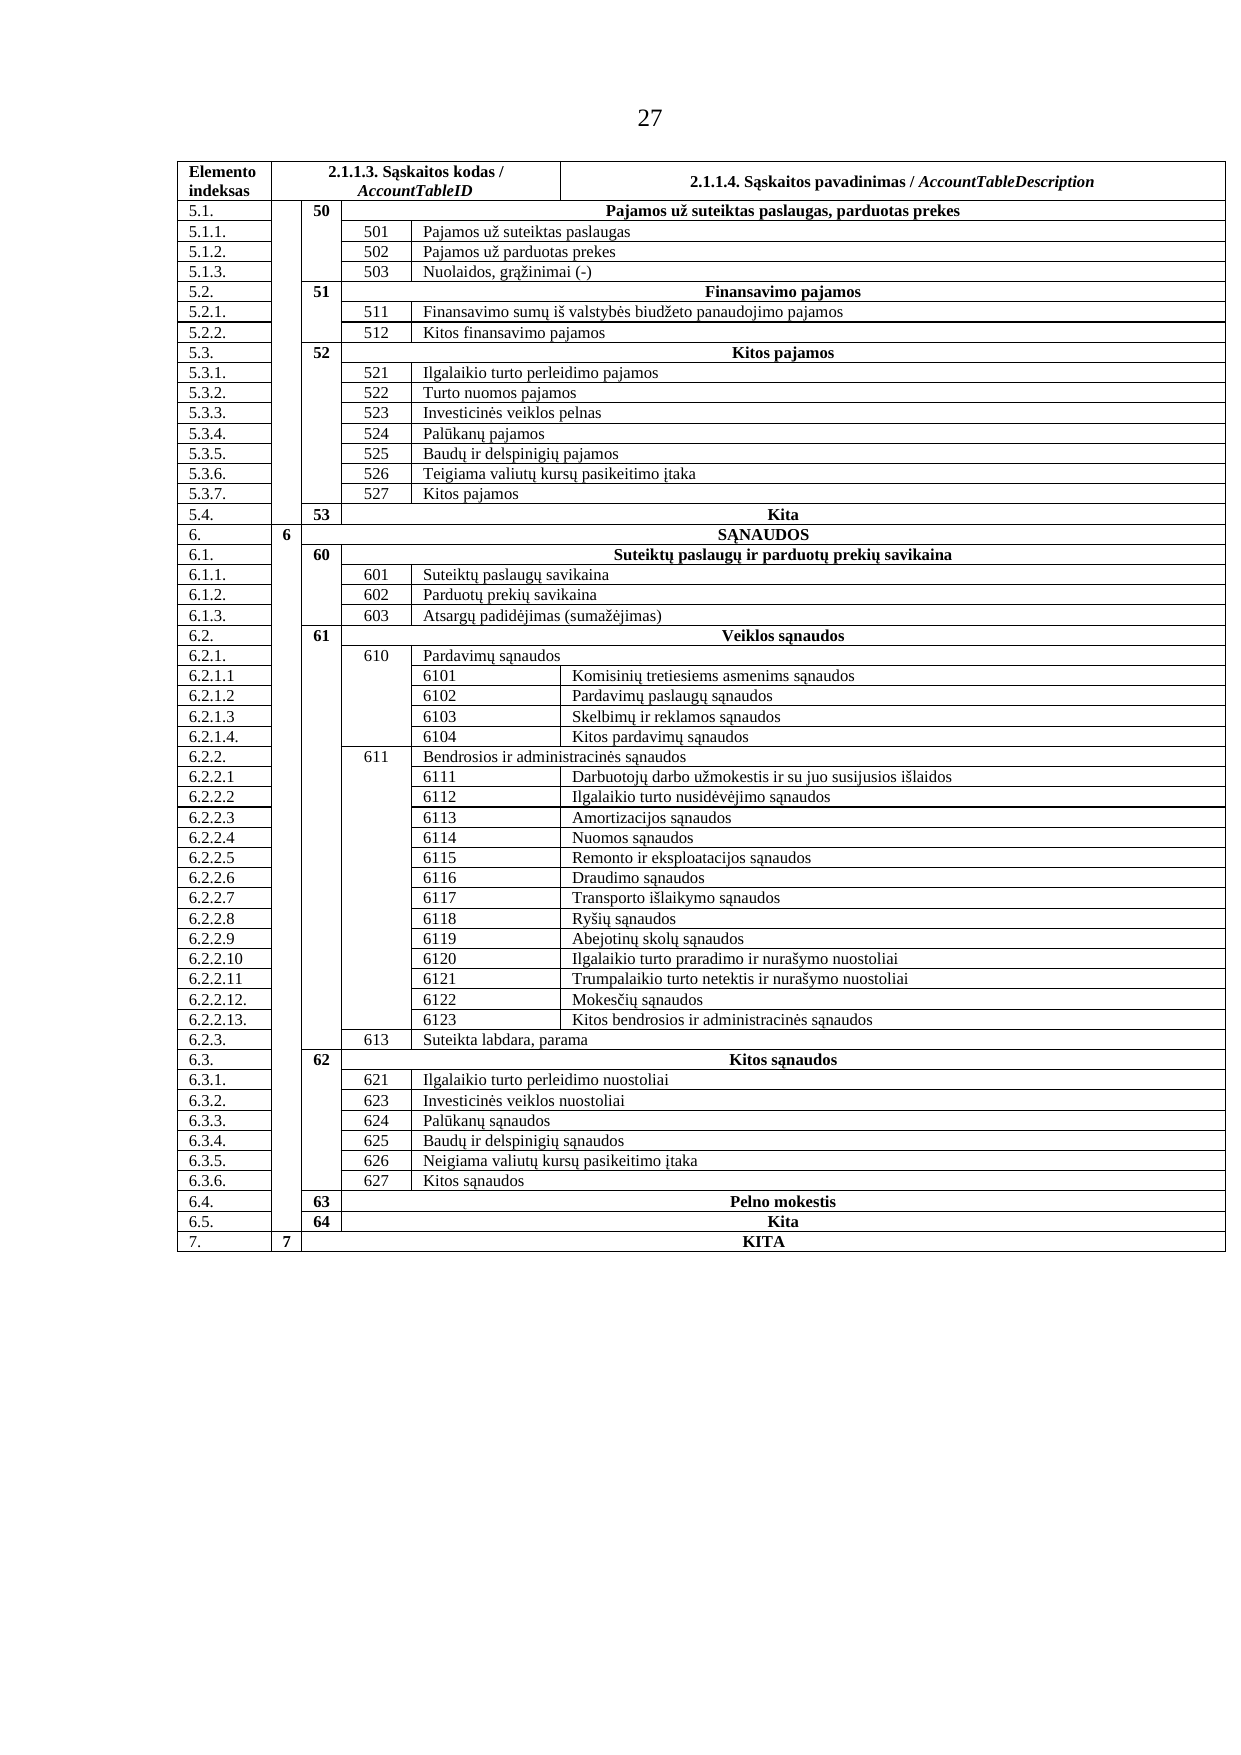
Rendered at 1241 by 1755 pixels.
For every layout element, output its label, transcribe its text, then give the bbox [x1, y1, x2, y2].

table_cell 5.1.2. [178, 242, 271, 261]
table_cell 602 [342, 585, 411, 604]
table_cell 6.3.5. [178, 1151, 271, 1170]
table_cell Pardavimų paslaugų sąnaudos [561, 686, 1225, 705]
table_cell 6.3. [178, 1050, 271, 1069]
table_cell 610 [342, 646, 411, 746]
table_cell 5.1. [178, 201, 271, 220]
table_cell SĄNAUDOS [302, 525, 1225, 544]
table_cell Baudų ir delspinigių sąnaudos [412, 1131, 1225, 1150]
table_cell 6103 [412, 706, 560, 726]
table_cell Finansavimo pajamos [342, 282, 1225, 301]
table_cell Palūkanų sąnaudos [412, 1111, 1225, 1130]
table_cell 6. [178, 525, 271, 544]
table_cell 6122 [412, 989, 560, 1008]
table_cell 6.2.1.4. [178, 727, 271, 746]
table_cell Kitos bendrosios ir administracinės sąnaudos [561, 1010, 1225, 1029]
table_cell 53 [302, 504, 341, 523]
table_cell 625 [342, 1131, 411, 1150]
table_cell 524 [342, 424, 411, 443]
table_cell 5.3.1. [178, 363, 271, 382]
table_cell Turto nuomos pajamos [412, 383, 1225, 402]
table_cell 621 [342, 1070, 411, 1089]
table_cell 6.2.1.3 [178, 706, 271, 726]
table_cell 6114 [412, 828, 560, 847]
table_cell 527 [342, 484, 411, 503]
table_cell 624 [342, 1111, 411, 1130]
table_cell Finansavimo sumų iš valstybės biudžeto panaudojimo pajamos [412, 302, 1225, 321]
table_cell Kitos pajamos [412, 484, 1225, 503]
table_cell 525 [342, 444, 411, 463]
table_cell Skelbimų ir reklamos sąnaudos [561, 706, 1225, 726]
table_cell 5.3.7. [178, 484, 271, 503]
table_cell 6.2.2.8 [178, 909, 271, 928]
table_header 2.1.1.3. Sąskaitos kodas / AccountTableID [272, 162, 560, 200]
table_cell Ryšių sąnaudos [561, 909, 1225, 928]
table_cell 6.2.2.4 [178, 828, 271, 847]
table_cell [272, 201, 301, 523]
table_header Elemento indeksas [178, 162, 271, 200]
table_cell 6.3.6. [178, 1171, 271, 1190]
table_cell 603 [342, 605, 411, 624]
table_cell Nuomos sąnaudos [561, 828, 1225, 847]
table_cell Nuolaidos, grąžinimai (-) [412, 262, 1225, 281]
table_cell 6111 [412, 767, 560, 786]
table_cell Investicinės veiklos nuostoliai [412, 1090, 1225, 1109]
table_cell Pelno mokestis [342, 1191, 1225, 1211]
table_cell 6.3.2. [178, 1090, 271, 1109]
table_cell 6112 [412, 787, 560, 806]
table_cell Baudų ir delspinigių pajamos [412, 444, 1225, 463]
table_cell 6.2.2.2 [178, 787, 271, 806]
table_cell 6.2.2.1 [178, 767, 271, 786]
table_cell 64 [302, 1212, 341, 1231]
table_cell Suteiktų paslaugų ir parduotų prekių savikaina [342, 545, 1225, 564]
table_cell 5.3.2. [178, 383, 271, 402]
table_cell Teigiama valiutų kursų pasikeitimo įtaka [412, 464, 1225, 483]
table_cell Remonto ir eksploatacijos sąnaudos [561, 848, 1225, 867]
table_cell 6119 [412, 929, 560, 948]
table_cell 6123 [412, 1010, 560, 1029]
table_cell 6116 [412, 868, 560, 887]
table_cell 6.1.1. [178, 565, 271, 584]
table_cell Mokesčių sąnaudos [561, 989, 1225, 1008]
table_header 2.1.1.4. Sąskaitos pavadinimas / AccountTableDescription [561, 162, 1225, 200]
table_cell 626 [342, 1151, 411, 1170]
table_cell Kitos sąnaudos [412, 1171, 1225, 1190]
table_cell 623 [342, 1090, 411, 1109]
table_cell Pajamos už suteiktas paslaugas, parduotas prekes [342, 201, 1225, 220]
table_cell 503 [342, 262, 411, 281]
table_cell Ilgalaikio turto praradimo ir nurašymo nuostoliai [561, 949, 1225, 968]
table_cell 6120 [412, 949, 560, 968]
table_cell 6.5. [178, 1212, 271, 1231]
table_cell Abejotinų skolų sąnaudos [561, 929, 1225, 948]
table_cell 523 [342, 403, 411, 422]
table_cell 6.1.2. [178, 585, 271, 604]
table_cell Darbuotojų darbo užmokestis ir su juo susijusios išlaidos [561, 767, 1225, 786]
table_cell Transporto išlaikymo sąnaudos [561, 888, 1225, 907]
table_cell 5.3.3. [178, 403, 271, 422]
table_cell 6.3.4. [178, 1131, 271, 1150]
table_cell 5.2. [178, 282, 271, 301]
table_cell 6.2.2.7 [178, 888, 271, 907]
table_cell Kita [342, 504, 1225, 523]
table_cell 6.4. [178, 1191, 271, 1211]
table_cell 52 [302, 343, 341, 503]
table_cell Komisinių tretiesiems asmenims sąnaudos [561, 666, 1225, 685]
table_cell 522 [342, 383, 411, 402]
table_cell 5.4. [178, 504, 271, 523]
table_cell 6.2.1.2 [178, 686, 271, 705]
table_cell Suteikta labdara, parama [412, 1030, 1225, 1049]
table_cell 511 [342, 302, 411, 321]
table_cell 62 [302, 1050, 341, 1190]
table_cell Draudimo sąnaudos [561, 868, 1225, 887]
table_cell Neigiama valiutų kursų pasikeitimo įtaka [412, 1151, 1225, 1170]
table_cell Pajamos už parduotas prekes [412, 242, 1225, 261]
table_cell 6.2.2.12. [178, 989, 271, 1008]
table_cell 6115 [412, 848, 560, 867]
table_cell Veiklos sąnaudos [342, 626, 1225, 645]
table_cell Parduotų prekių savikaina [412, 585, 1225, 604]
table_cell 6.2.2. [178, 747, 271, 766]
table_cell 601 [342, 565, 411, 584]
table_cell 6121 [412, 969, 560, 988]
table_cell Atsargų padidėjimas (sumažėjimas) [412, 605, 1225, 624]
table_cell KITA [302, 1232, 1225, 1251]
table_cell 7 [272, 1232, 301, 1251]
table_cell 5.3.5. [178, 444, 271, 463]
table_cell Amortizacijos sąnaudos [561, 808, 1225, 827]
table_cell 6118 [412, 909, 560, 928]
table_cell 6.2. [178, 626, 271, 645]
table_cell 6.2.2.13. [178, 1010, 271, 1029]
table_cell 60 [302, 545, 341, 624]
table_cell Kitos pajamos [342, 343, 1225, 362]
table_cell 50 [302, 201, 341, 281]
table_cell 521 [342, 363, 411, 382]
table_cell 512 [342, 323, 411, 342]
table_cell 526 [342, 464, 411, 483]
table_cell Ilgalaikio turto perleidimo pajamos [412, 363, 1225, 382]
table_cell 5.3.6. [178, 464, 271, 483]
table_cell Kita [342, 1212, 1225, 1231]
table_cell Trumpalaikio turto netektis ir nurašymo nuostoliai [561, 969, 1225, 988]
table_cell 501 [342, 221, 411, 241]
table_cell Pajamos už suteiktas paslaugas [412, 221, 1225, 241]
table_cell 6.2.2.9 [178, 929, 271, 948]
table_cell 6.1. [178, 545, 271, 564]
table_cell Kitos finansavimo pajamos [412, 323, 1225, 342]
table_cell 6.2.2.10 [178, 949, 271, 968]
table_cell 6101 [412, 666, 560, 685]
table_cell 7. [178, 1232, 271, 1251]
table_cell 5.3. [178, 343, 271, 362]
table_cell 5.2.2. [178, 323, 271, 342]
table_cell 6.2.3. [178, 1030, 271, 1049]
table_cell Ilgalaikio turto perleidimo nuostoliai [412, 1070, 1225, 1089]
table_cell 6.2.1.1 [178, 666, 271, 685]
table_cell 6104 [412, 727, 560, 746]
table_cell 6 [272, 525, 301, 1231]
table_cell 6.3.3. [178, 1111, 271, 1130]
table_cell 5.1.3. [178, 262, 271, 281]
table_cell 6113 [412, 808, 560, 827]
table_cell 63 [302, 1191, 341, 1211]
table_cell 51 [302, 282, 341, 342]
table_cell 627 [342, 1171, 411, 1190]
table_cell 6.2.2.3 [178, 808, 271, 827]
table_cell 61 [302, 626, 341, 1049]
table_cell 5.2.1. [178, 302, 271, 321]
table_cell 613 [342, 1030, 411, 1049]
table_cell Investicinės veiklos pelnas [412, 403, 1225, 422]
table_cell 6.2.2.6 [178, 868, 271, 887]
table_cell Suteiktų paslaugų savikaina [412, 565, 1225, 584]
table_cell 6.3.1. [178, 1070, 271, 1089]
table_cell 611 [342, 747, 411, 1029]
table_cell 6102 [412, 686, 560, 705]
table_cell Bendrosios ir administracinės sąnaudos [412, 747, 1225, 766]
table_cell Kitos sąnaudos [342, 1050, 1225, 1069]
table_cell 6.2.2.11 [178, 969, 271, 988]
table_cell 5.3.4. [178, 424, 271, 443]
table_cell 502 [342, 242, 411, 261]
table_cell 6.2.1. [178, 646, 271, 665]
table_cell Kitos pardavimų sąnaudos [561, 727, 1225, 746]
table_cell Palūkanų pajamos [412, 424, 1225, 443]
table_cell 5.1.1. [178, 221, 271, 241]
table_cell Pardavimų sąnaudos [412, 646, 1225, 665]
table_cell 6117 [412, 888, 560, 907]
table_cell Ilgalaikio turto nusidėvėjimo sąnaudos [561, 787, 1225, 806]
table_cell 6.1.3. [178, 605, 271, 624]
table_cell 6.2.2.5 [178, 848, 271, 867]
